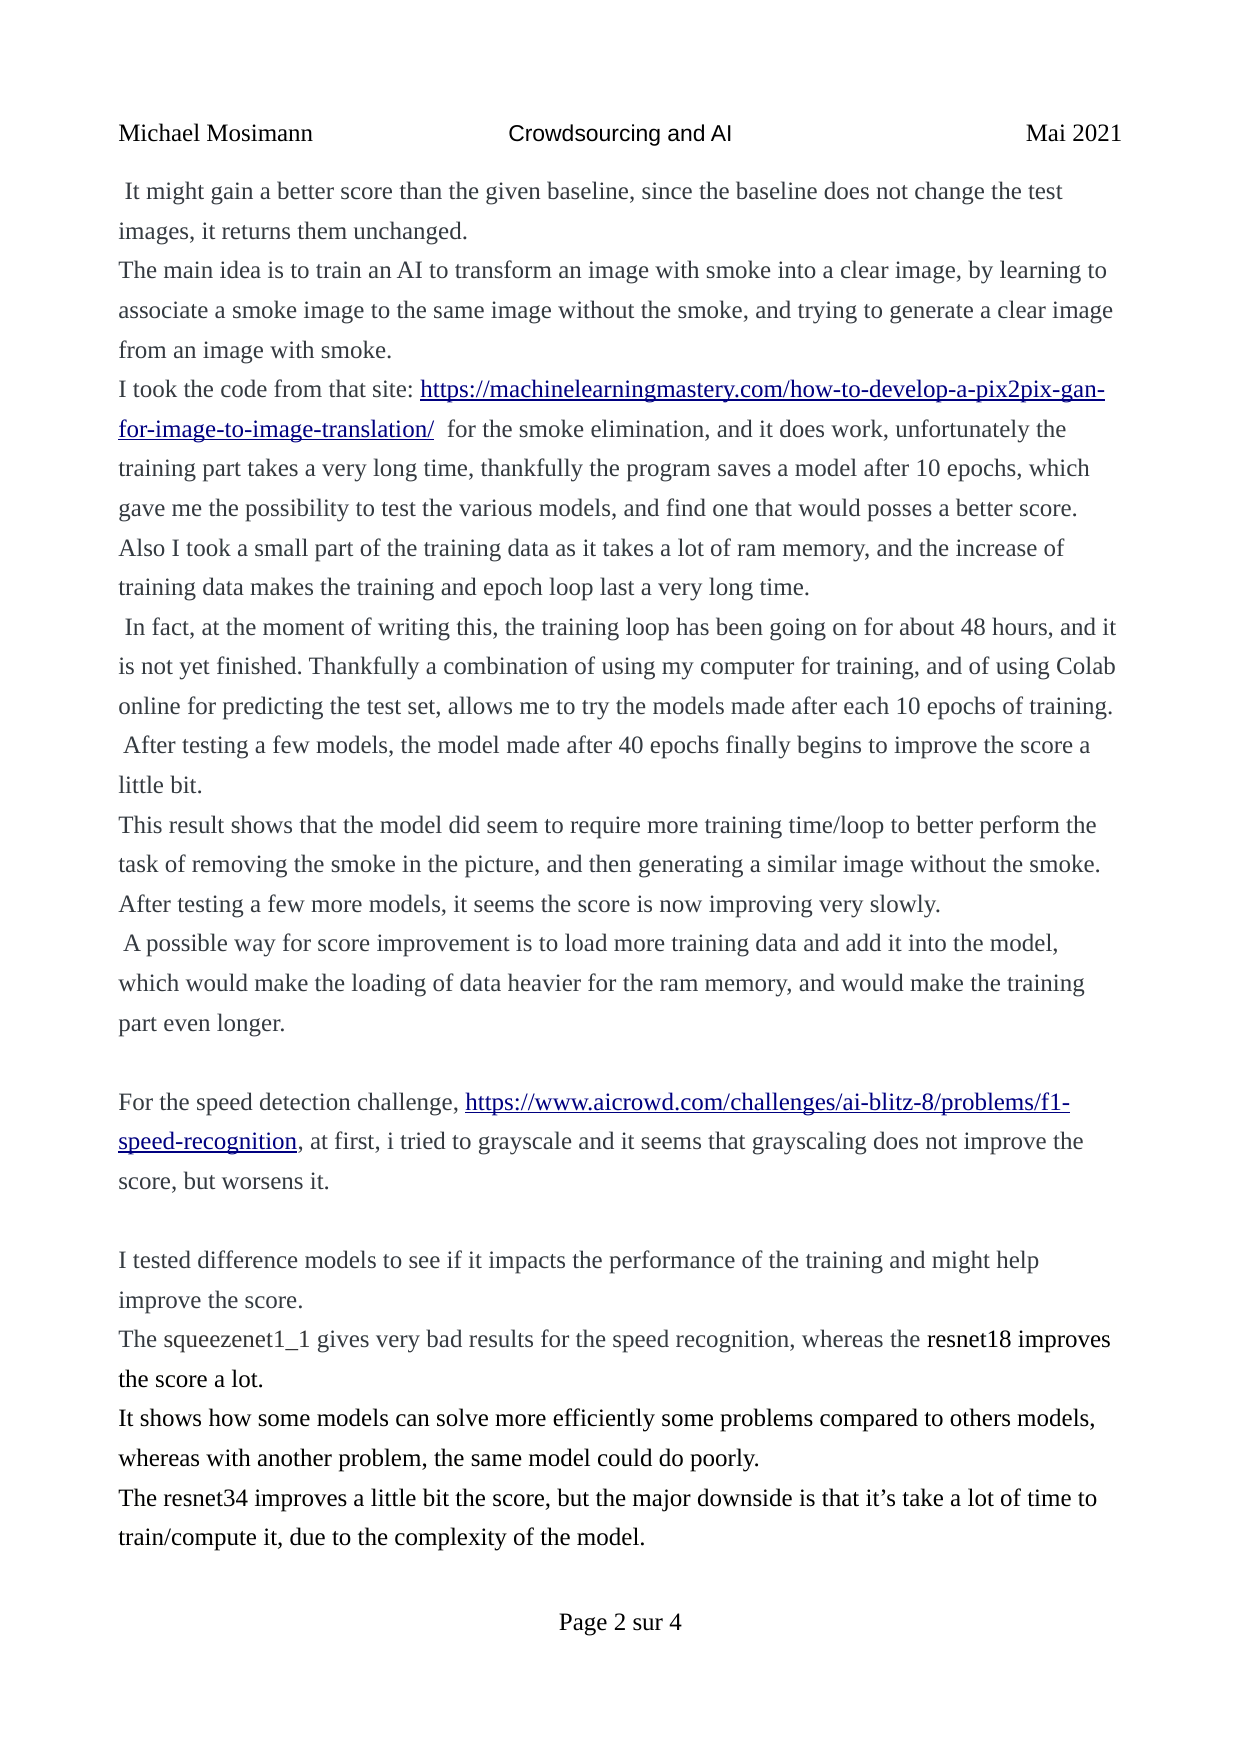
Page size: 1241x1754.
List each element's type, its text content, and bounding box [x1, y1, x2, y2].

text Also I took a small part of the training data as it takes a lot of ram memory, and the increase of training data makes the training and epoch loop last a very long time. [118, 533, 1122, 601]
text In fact, at the moment of writing this, the training loop has been going on for about 48 hours, and it is not yet finished. Thankfully a combination of using my computer for training, and of using Colab online for predicting the test set, allows me to try the models made after each 10 epochs of training. [118, 612, 1122, 720]
text The main idea is to train an AI to transform an image with smoke into a clear image, by learning to associate a smoke image to the same image without the smoke, and trying to generate a clear image from an image with smoke. [118, 256, 1122, 363]
text It might gain a better score than the given baseline, since the baseline does not change the test images, it returns them unchanged. [118, 176, 1122, 245]
text I took the code from that site: https://machinelearningmastery.com/how-to-develop-a-pix2pix-gan-for-image-to-image-translation/ for the smoke elimination, and it does work, unfortunately the training part takes a very long time, thankfully the program saves a model after 10 epochs, which gave me the possibility to test the various models, and find one that would posses a better score. [118, 374, 1122, 522]
text The squeezenet1_1 gives very bad results for the speed recognition, whereas the resnet18 improves the score a lot. [118, 1324, 1122, 1393]
text After testing a few models, the model made after 40 epochs finally begins to improve the score a little bit. [118, 731, 1122, 799]
text It shows how some models can solve more efficiently some problems compared to others models, whereas with another problem, the same model could do poorly. [118, 1403, 1122, 1472]
text For the speed detection challenge, https://www.aicrowd.com/challenges/ai-blitz-8/problems/f1-speed-recognition, at first, i tried to grayscale and it seems that grayscaling does not improve the score, but worsens it. [118, 1087, 1122, 1195]
text I tested difference models to see if it impacts the performance of the training and might help improve the score. [118, 1245, 1122, 1313]
text A possible way for score improvement is to load more training data and add it into the model, which would make the loading of data heavier for the ram memory, and would make the training part even longer. [118, 928, 1122, 1036]
text The resnet34 improves a little bit the score, but the major downside is that it’s take a lot of time to train/compute it, due to the complexity of the model. [118, 1483, 1122, 1551]
text This result shows that the model did seem to require more training time/loop to better perform the task of removing the smoke in the picture, and then generating a similar image without the smoke. After testing a few more models, it seems the score is now improving very slowly. [118, 810, 1122, 918]
